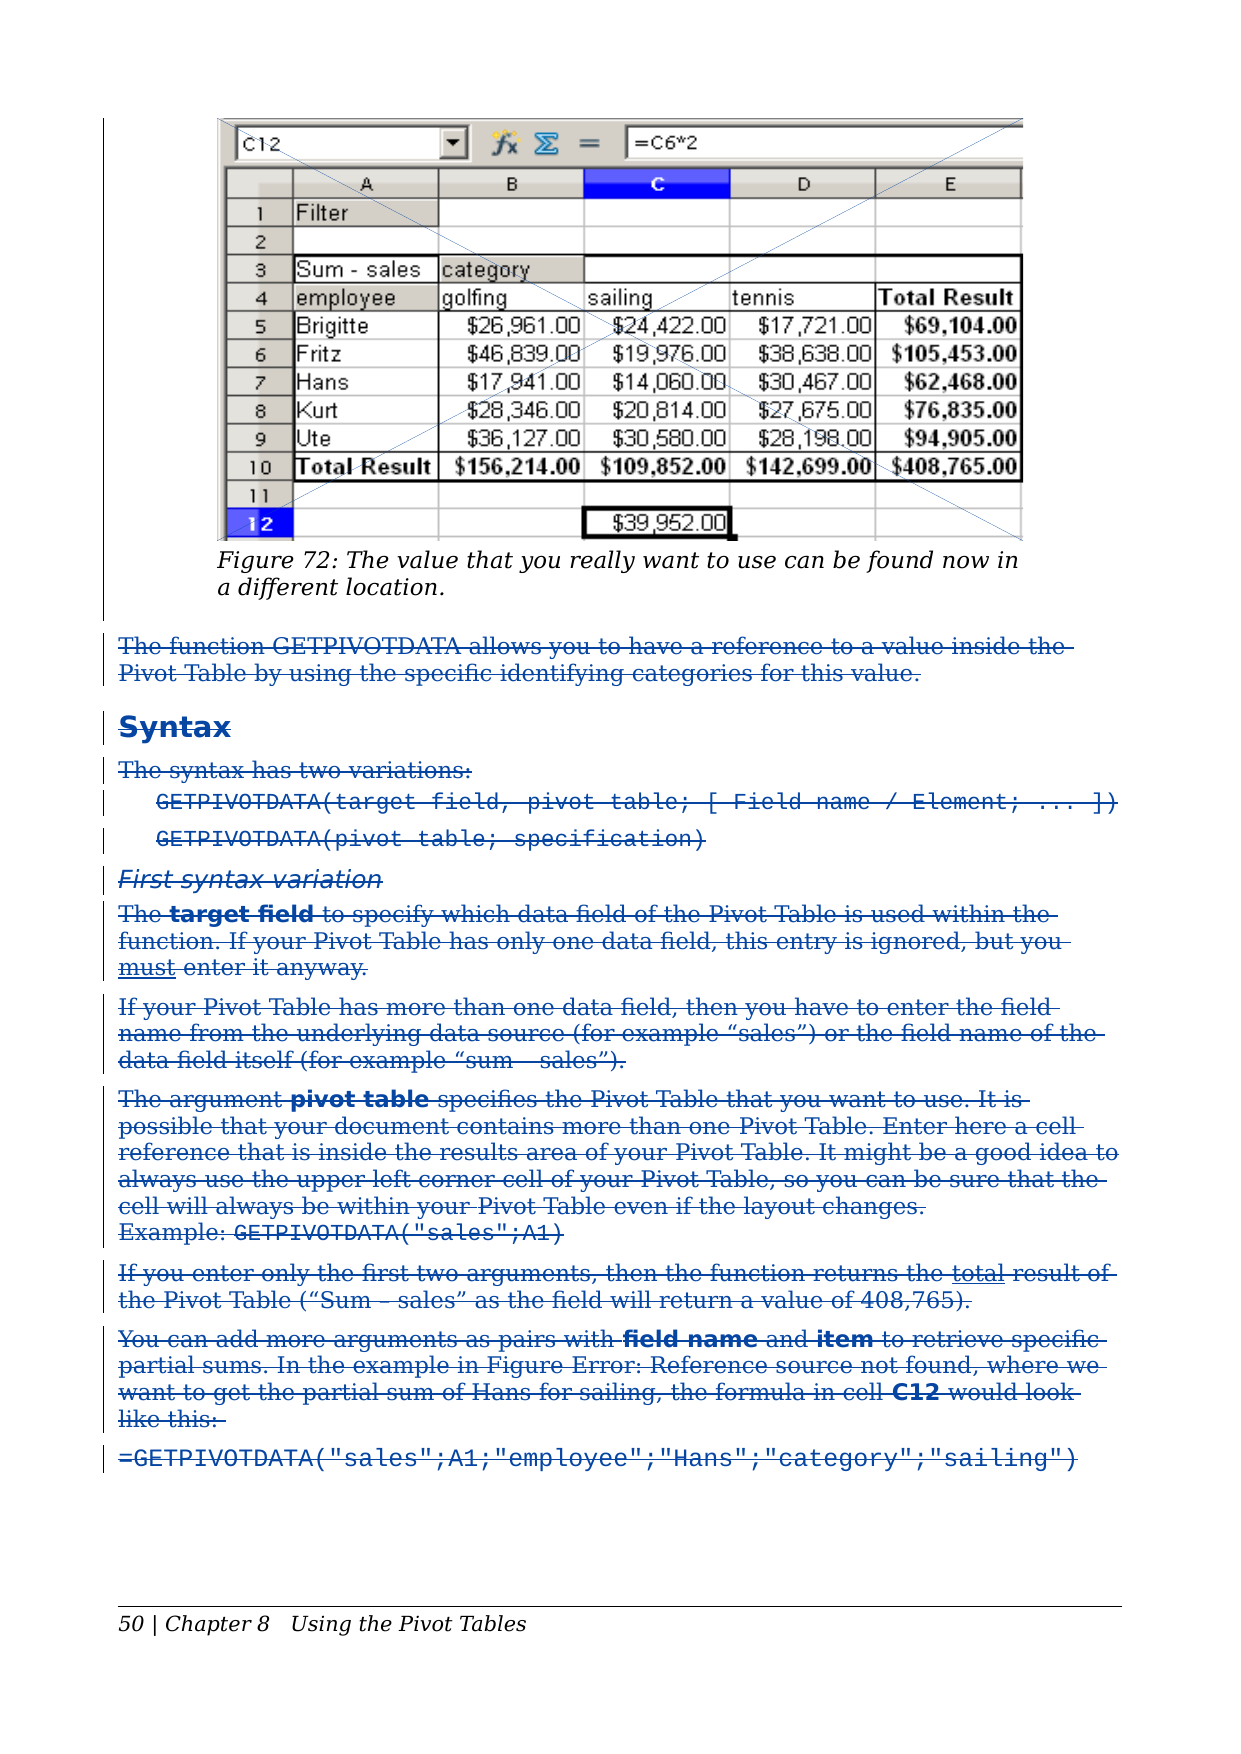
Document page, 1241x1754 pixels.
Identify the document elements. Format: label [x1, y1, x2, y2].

picture [217, 119, 618, 540]
picture [219, 118, 1021, 328]
picture [219, 331, 1021, 541]
picture [622, 119, 1024, 540]
